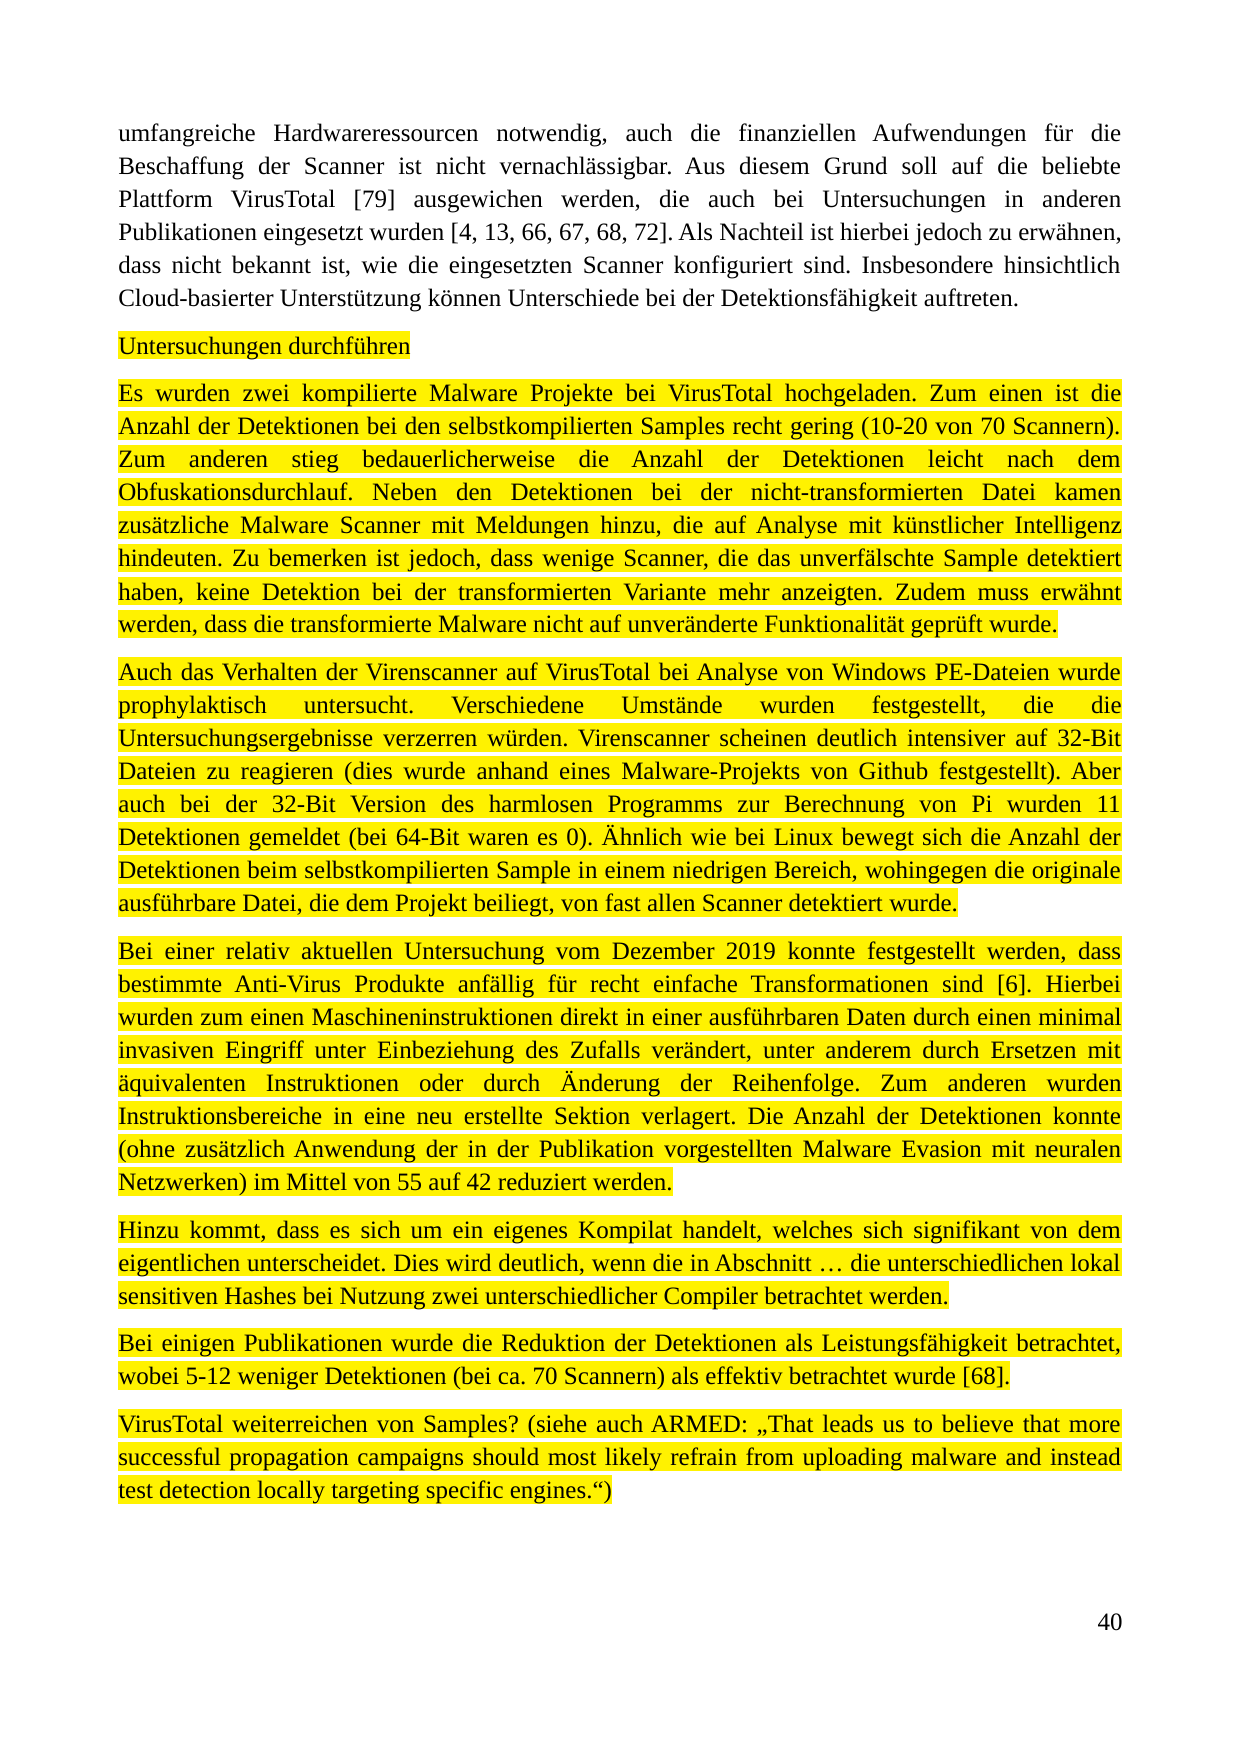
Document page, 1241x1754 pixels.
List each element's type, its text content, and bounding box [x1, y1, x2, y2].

text umfangreiche Hardwareressourcen notwendig, auch die finanziellen Aufwendungen für die Beschaffung der Scanner ist nicht vernachlässigbar. Aus diesem Grund soll auf die beliebte Plattform VirusTotal [79] ausgewichen werden, die auch bei Untersuchungen in anderen Publikationen eingesetzt wurden [4, 13, 66, 67, 68, 72]. Als Nachteil ist hierbei jedoch zu erwähnen, dass nicht bekannt ist, wie die eingesetzten Scanner konfiguriert sind. Insbesondere hinsichtlich Cloud-basierter Unterstützung können Unterschiede bei der Detektionsfähigkeit auftreten. [118, 118, 1122, 312]
text VirusTotal weiterreichen von Samples? (siehe auch ARMED: „That leads us to believe that more successful propagation campaigns should most likely refrain from uploading malware and instead test detection locally targeting specific engines.“) [118, 1409, 1122, 1504]
text Untersuchungen durchführen [118, 331, 1122, 359]
text Bei einer relativ aktuellen Untersuchung vom Dezember 2019 konnte festgestellt werden, dass bestimmte Anti-Virus Produkte anfällig für recht einfache Transformationen sind [6]. Hierbei wurden zum einen Maschineninstruktionen direkt in einer ausführbaren Daten durch einen minimal invasiven Eingriff unter Einbeziehung des Zufalls verändert, unter anderem durch Ersetzen mit äquivalenten Instruktionen oder durch Änderung der Reihenfolge. Zum anderen wurden Instruktionsbereiche in eine neu erstellte Sektion verlagert. Die Anzahl der Detektionen konnte (ohne zusätzlich Anwendung der in der Publikation vorgestellten Malware Evasion mit neuralen Netzwerken) im Mittel von 55 auf 42 reduziert werden. [118, 936, 1122, 1196]
text Es wurden zwei kompilierte Malware Projekte bei VirusTotal hochgeladen. Zum einen ist die Anzahl der Detektionen bei den selbstkompilierten Samples recht gering (10-20 von 70 Scannern). Zum anderen stieg bedauerlicherweise die Anzahl der Detektionen leicht nach dem Obfuskationsdurchlauf. Neben den Detektionen bei der nicht-transformierten Datei kamen zusätzliche Malware Scanner mit Meldungen hinzu, die auf Analyse mit künstlicher Intelligenz hindeuten. Zu bemerken ist jedoch, dass wenige Scanner, die das unverfälschte Sample detektiert haben, keine Detektion bei der transformierten Variante mehr anzeigten. Zudem muss erwähnt werden, dass die transformierte Malware nicht auf unveränderte Funktionalität geprüft wurde. [118, 378, 1122, 638]
text Auch das Verhalten der Virenscanner auf VirusTotal bei Analyse von Windows PE-Dateien wurde prophylaktisch untersucht. Verschiedene Umstände wurden festgestellt, die die Untersuchungsergebnisse verzerren würden. Virenscanner scheinen deutlich intensiver auf 32-Bit Dateien zu reagieren (dies wurde anhand eines Malware-Projekts von Github festgestellt). Aber auch bei der 32-Bit Version des harmlosen Programms zur Berechnung von Pi wurden 11 Detektionen gemeldet (bei 64-Bit waren es 0). Ähnlich wie bei Linux bewegt sich die Anzahl der Detektionen beim selbstkompilierten Sample in einem niedrigen Bereich, wohingegen die originale ausführbare Datei, die dem Projekt beiliegt, von fast allen Scanner detektiert wurde. [118, 657, 1122, 917]
text Bei einigen Publikationen wurde die Reduktion der Detektionen als Leistungsfähigkeit betrachtet, wobei 5-12 weniger Detektionen (bei ca. 70 Scannern) als effektiv betrachtet wurde [68]. [118, 1328, 1122, 1390]
text Hinzu kommt, dass es sich um ein eigenes Kompilat handelt, welches sich signifikant von dem eigentlichen unterscheidet. Dies wird deutlich, wenn die in Abschnitt … die unterschiedlichen lokal sensitiven Hashes bei Nutzung zwei unterschiedlicher Compiler betrachtet werden. [118, 1215, 1122, 1309]
